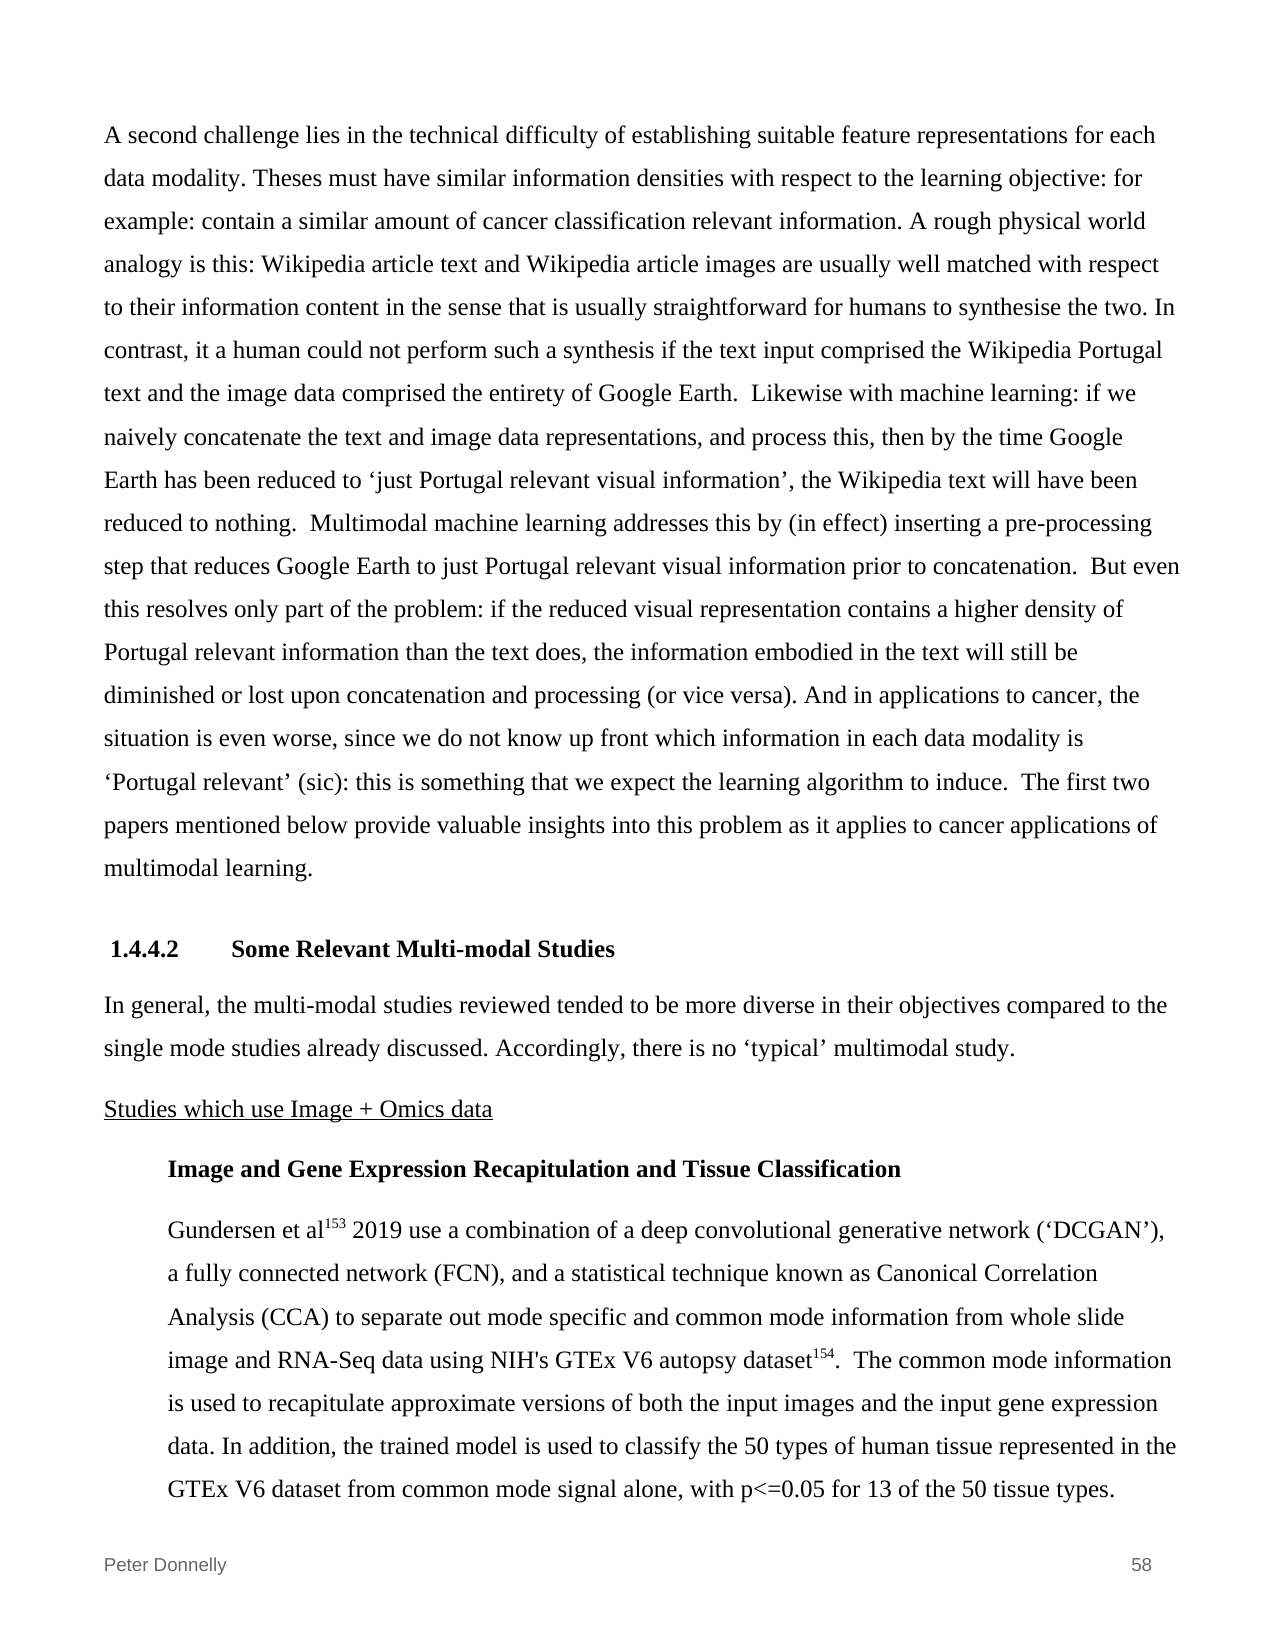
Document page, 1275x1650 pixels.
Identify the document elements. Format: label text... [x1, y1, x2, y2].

text Image and Gene Expression Recapitulation and Tissue Classification [167, 1154, 1181, 1183]
subtitle Some Relevant Multi-modal Studies [103, 934, 1181, 963]
text Studies which use Image + Omics data [103, 1094, 1181, 1122]
text A second challenge lies in the technical difficulty of establishing suitable feature representations for each data modality. Theses must have similar information densities with respect to the learning objective: for example: contain a similar amount of cancer classification relevant information. A rough physical world analogy is this: Wikipedia article text and Wikipedia article images are usually well matched with respect to their information content in the sense that is usually straightforward for humans to synthesise the two. In contrast, it a human could not perform such a synthesis if the text input comprised the Wikipedia Portugal text and the image data comprised the entirety of Google Earth. Likewise with machine learning: if we naively concatenate the text and image data representations, and process this, then by the time Google Earth has been reduced to ‘just Portugal relevant visual information’, the Wikipedia text will have been reduced to nothing. Multimodal machine learning addresses this by (in effect) inserting a pre-processing step that reduces Google Earth to just Portugal relevant visual information prior to concatenation. But even this resolves only part of the problem: if the reduced visual representation contains a higher density of Portugal relevant information than the text does, the information embodied in the text will still be diminished or lost upon concatenation and processing (or vice versa). And in applications to cancer, the situation is even worse, since we do not know up front which information in each data modality is ‘Portugal relevant’ (sic): this is something that we expect the learning algorithm to induce. The first two papers mentioned below provide valuable insights into this problem as it applies to cancer applications of multimodal learning. [103, 120, 1181, 882]
text Gundersen et al 2019 use a combination of a deep convolutional generative network (‘DCGAN’), a fully connected network (FCN), and a statistical technique known as Canonical Correlation Analysis (CCA) to separate out mode specific and common mode information from whole slide image and RNA-Seq data using NIH's GTEx V6 autopsy dataset. The common mode information is used to recapitulate approximate versions of both the input images and the input gene expression data. In addition, the trained model is used to classify the 50 types of human tissue represented in the GTEx V6 dataset from common mode signal alone, with p<=0.05 for 13 of the 50 tissue types. [167, 1215, 1181, 1503]
text In general, the multi-modal studies reviewed tended to be more diverse in their objectives compared to the single mode studies already discussed. Accordingly, there is no ‘typical’ multimodal study. [103, 990, 1181, 1062]
